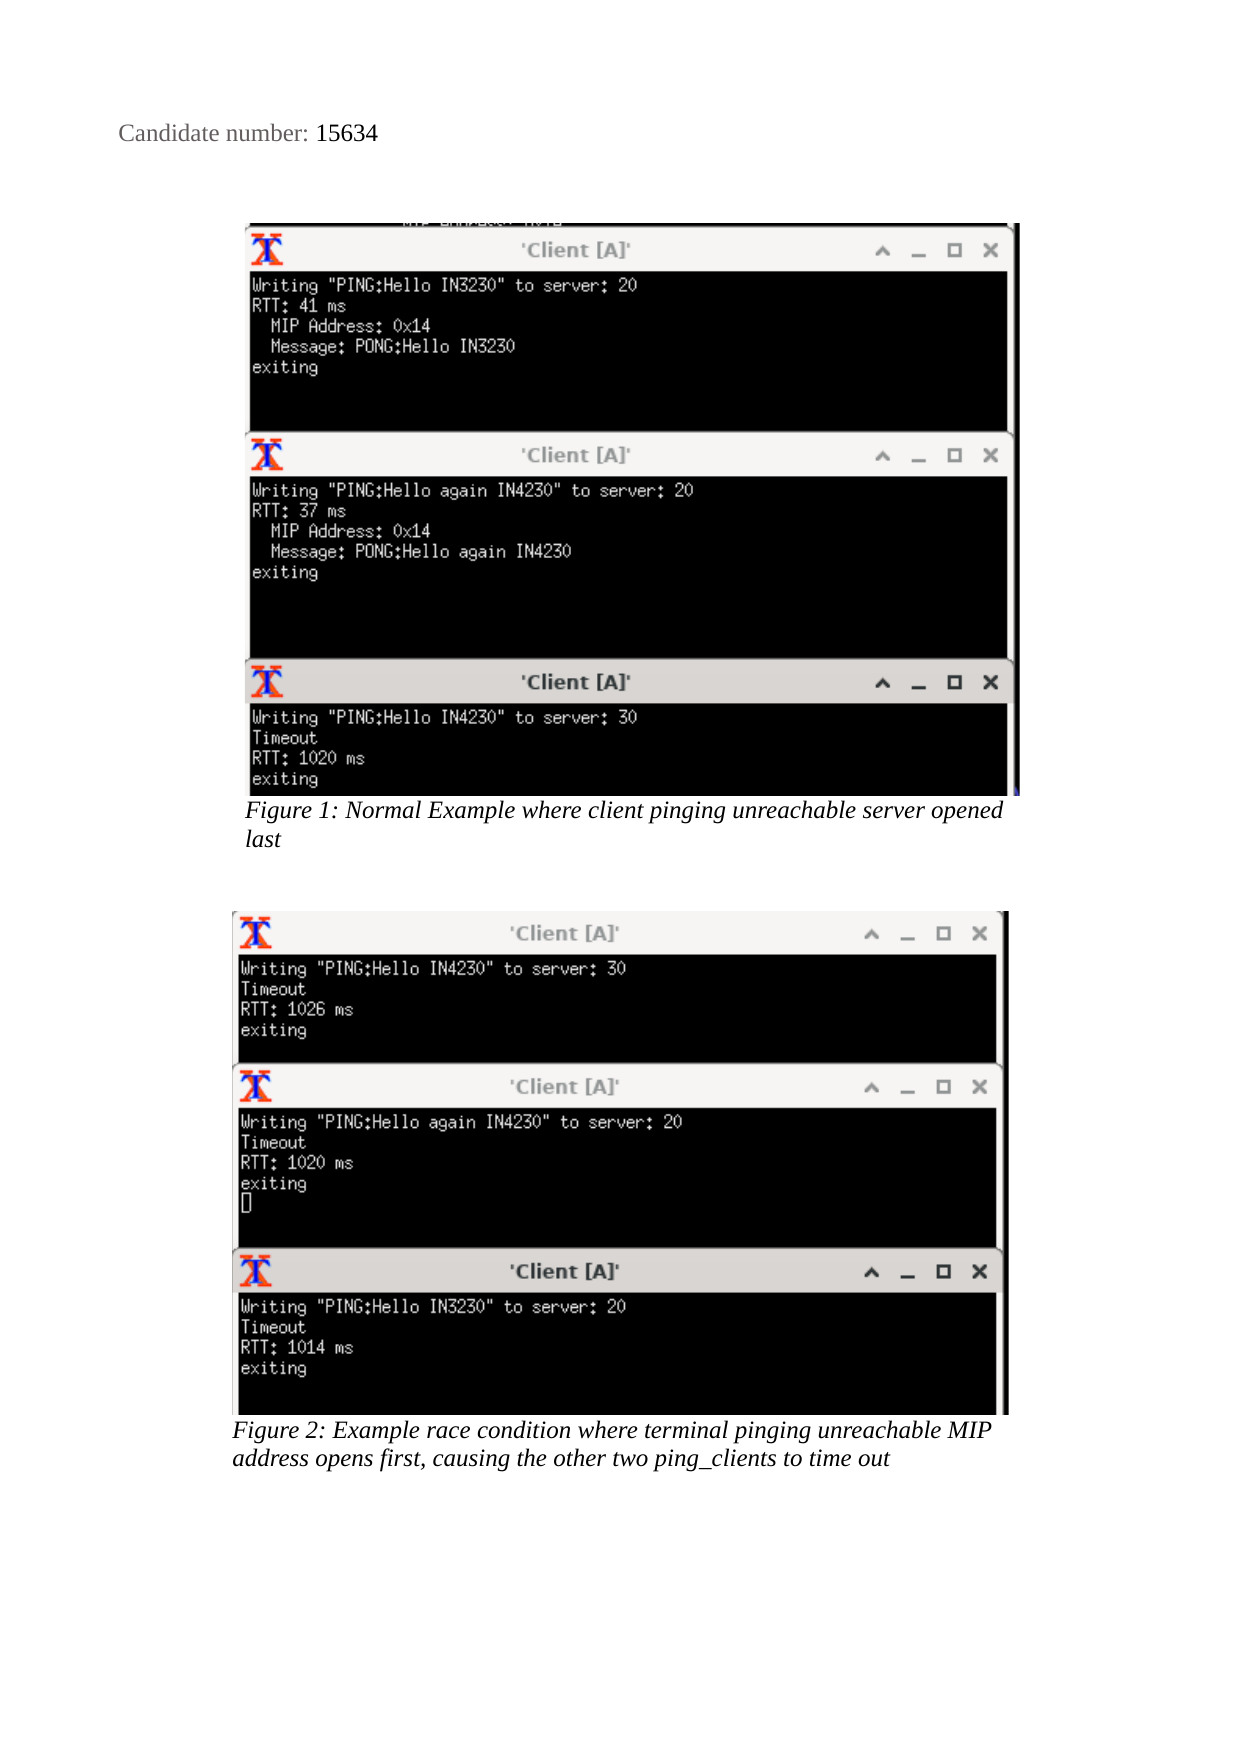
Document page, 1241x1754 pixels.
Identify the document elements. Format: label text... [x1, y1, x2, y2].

text Figure 2: Example race condition where terminal pinging unreachable MIP address opens first, causing the other two ping_clients to time out [232, 1415, 1008, 1472]
picture [232, 911, 1009, 1415]
text Figure 1: Normal Example where client pinging unreachable server opened last [245, 796, 1020, 853]
picture [244, 223, 1020, 796]
